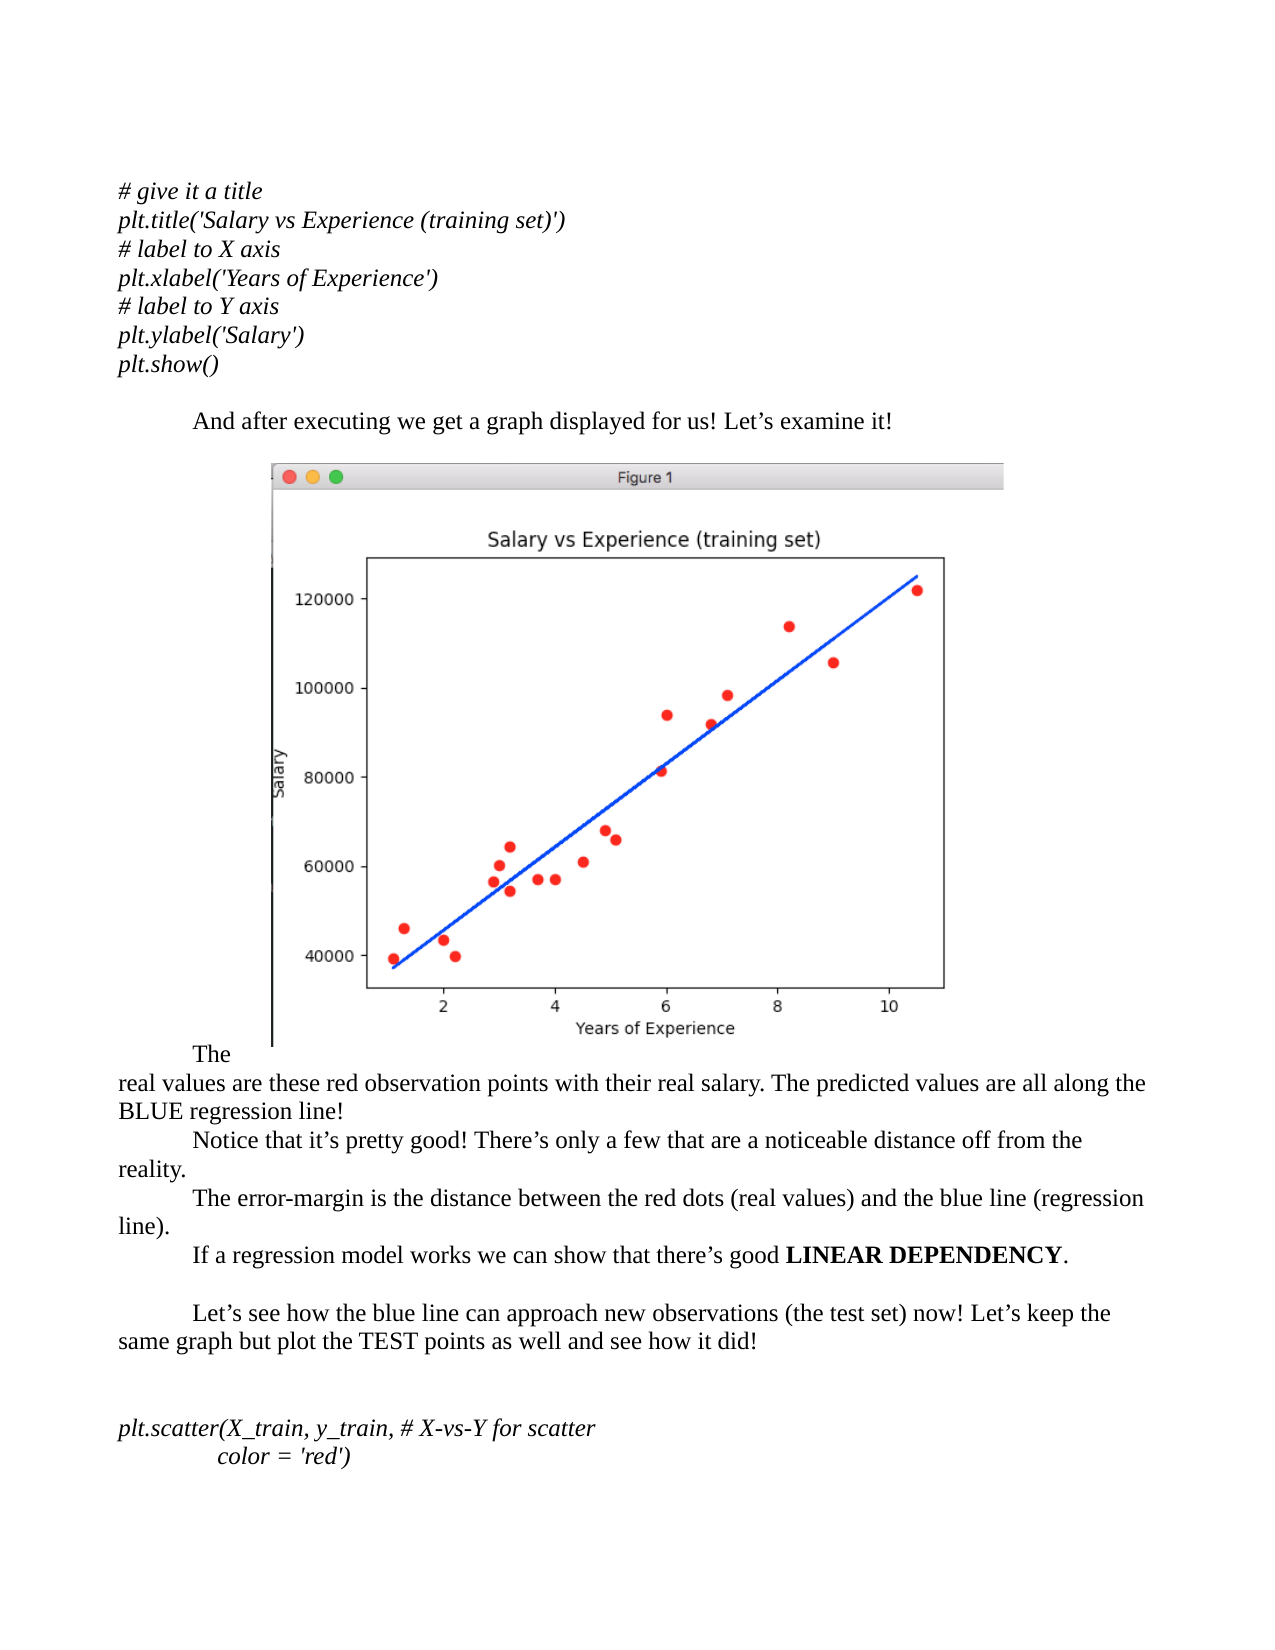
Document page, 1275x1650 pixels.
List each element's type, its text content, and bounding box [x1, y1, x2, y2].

text The error-margin is the distance between the red dots (real values) and the blue line (regression line). [118, 1183, 1157, 1240]
text Let’s see how the blue line can approach new observations (the test set) now! Let’s keep the same graph but plot the TEST points as well and see how it did! [118, 1298, 1157, 1355]
text plt.show() [118, 349, 1157, 378]
text plt.title('Salary vs Experience (training set)') [118, 205, 1157, 234]
text color = 'red') [118, 1441, 1157, 1470]
text If a regression model works we can show that there’s good LINEAR DEPENDENCY. [118, 1240, 1157, 1269]
text plt.xlabel('Years of Experience') [118, 263, 1157, 291]
text plt.scatter(X_train, y_train, # X-vs-Y for scatter [118, 1413, 1157, 1441]
picture [271, 463, 1004, 1047]
text # label to Y axis [118, 291, 1157, 320]
text And after executing we get a graph displayed for us! Let’s examine it! [118, 406, 1157, 435]
text # give it a title [118, 176, 1157, 205]
text plt.ylabel('Salary') [118, 320, 1157, 349]
text Notice that it’s pretty good! There’s only a few that are a noticeable distance off from the reality. [118, 1125, 1157, 1183]
text # label to X axis [118, 234, 1157, 263]
text The real values are these red observation points with their real salary. The predicted values are all along the BLUE regression line! [118, 1039, 1157, 1125]
